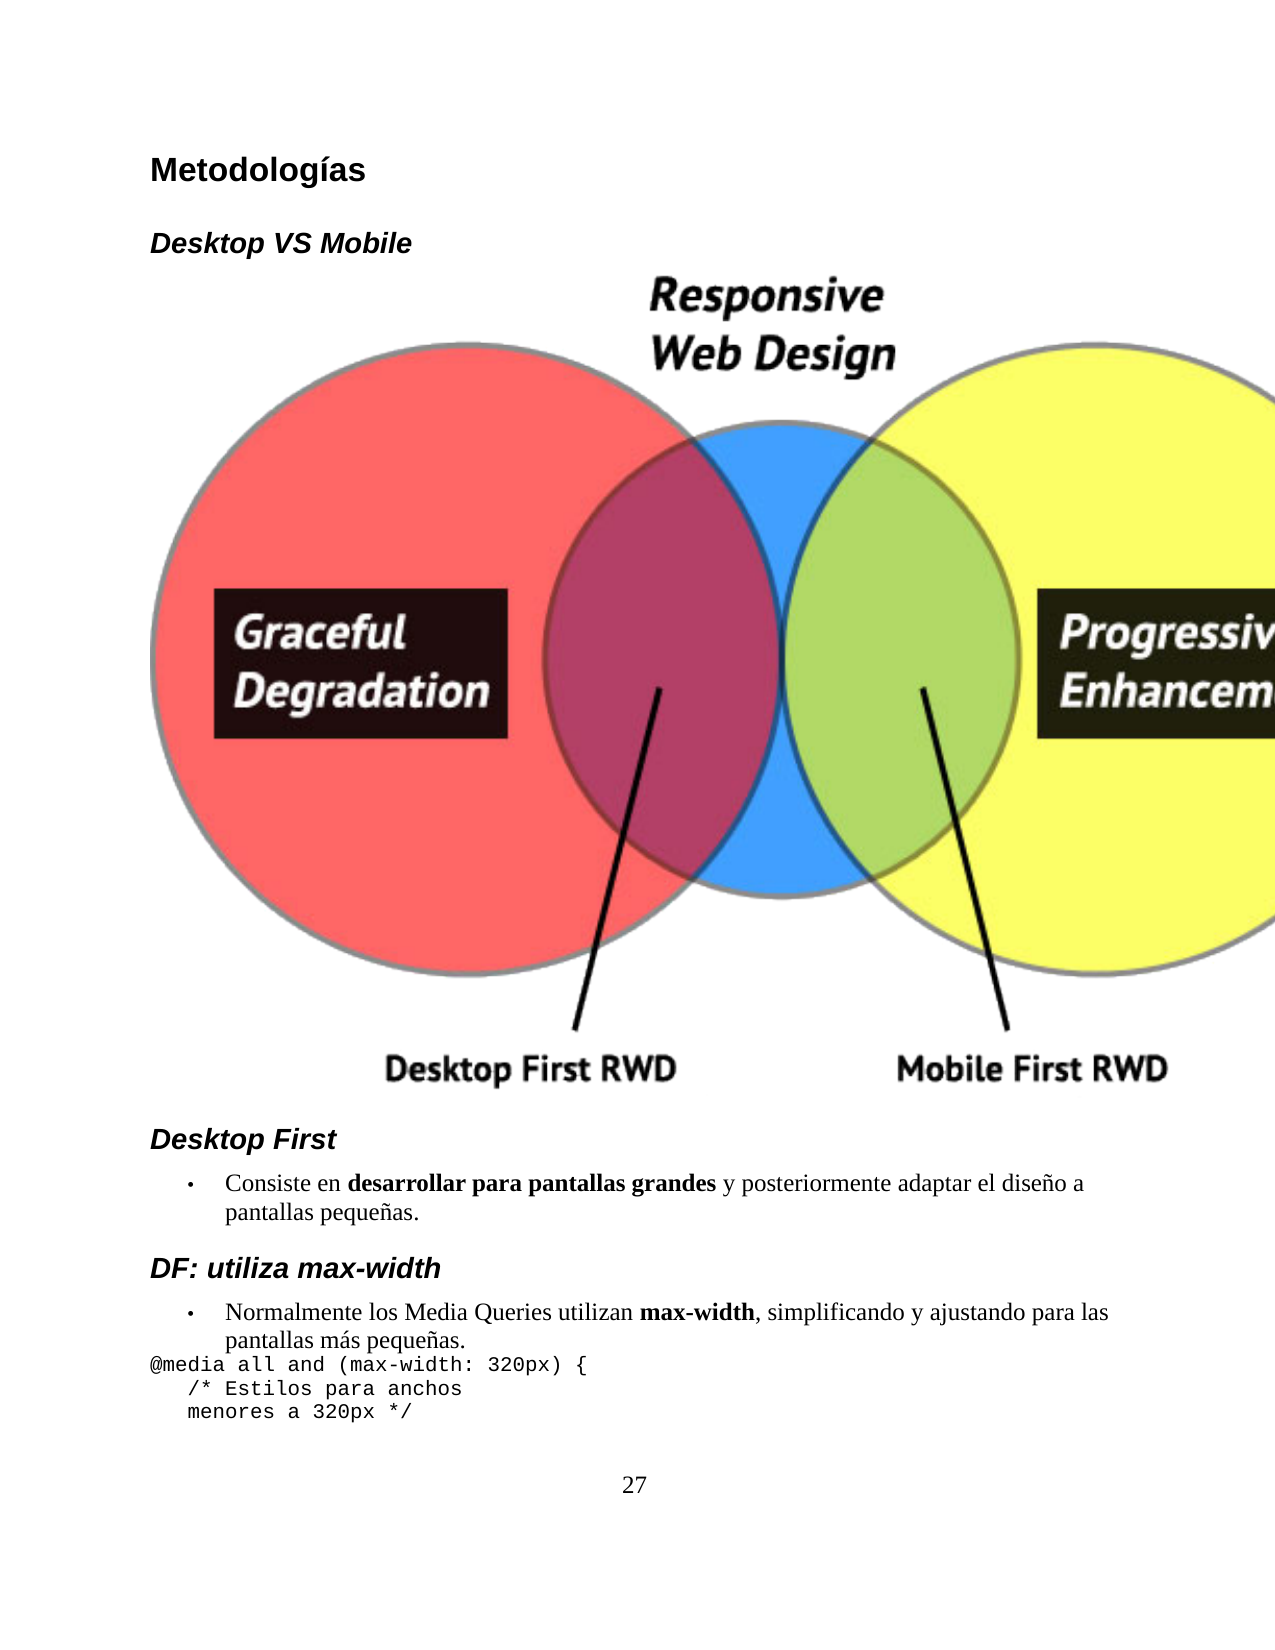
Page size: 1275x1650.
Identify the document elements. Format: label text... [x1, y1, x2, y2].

list Normalmente los Media Queries utilizan max-width, simplificando y ajustando para las pantallas más pequeñas. [187, 1297, 1125, 1354]
text menores a 320px */ [150, 1402, 1125, 1425]
text /* Estilos para anchos [150, 1378, 1125, 1402]
list Consiste en desarrollar para pantallas grandes y posteriormente adaptar el diseño a pantallas pequeñas. [187, 1168, 1125, 1226]
subtitle Desktop First [150, 1122, 1125, 1156]
subtitle Desktop VS Mobile [150, 226, 1125, 260]
picture [150, 272, 1275, 1098]
subtitle DF: utiliza max-width [150, 1251, 1125, 1284]
subtitle Metodologías [150, 150, 1125, 189]
text @media all and (max-width: 320px) { [150, 1354, 1125, 1378]
